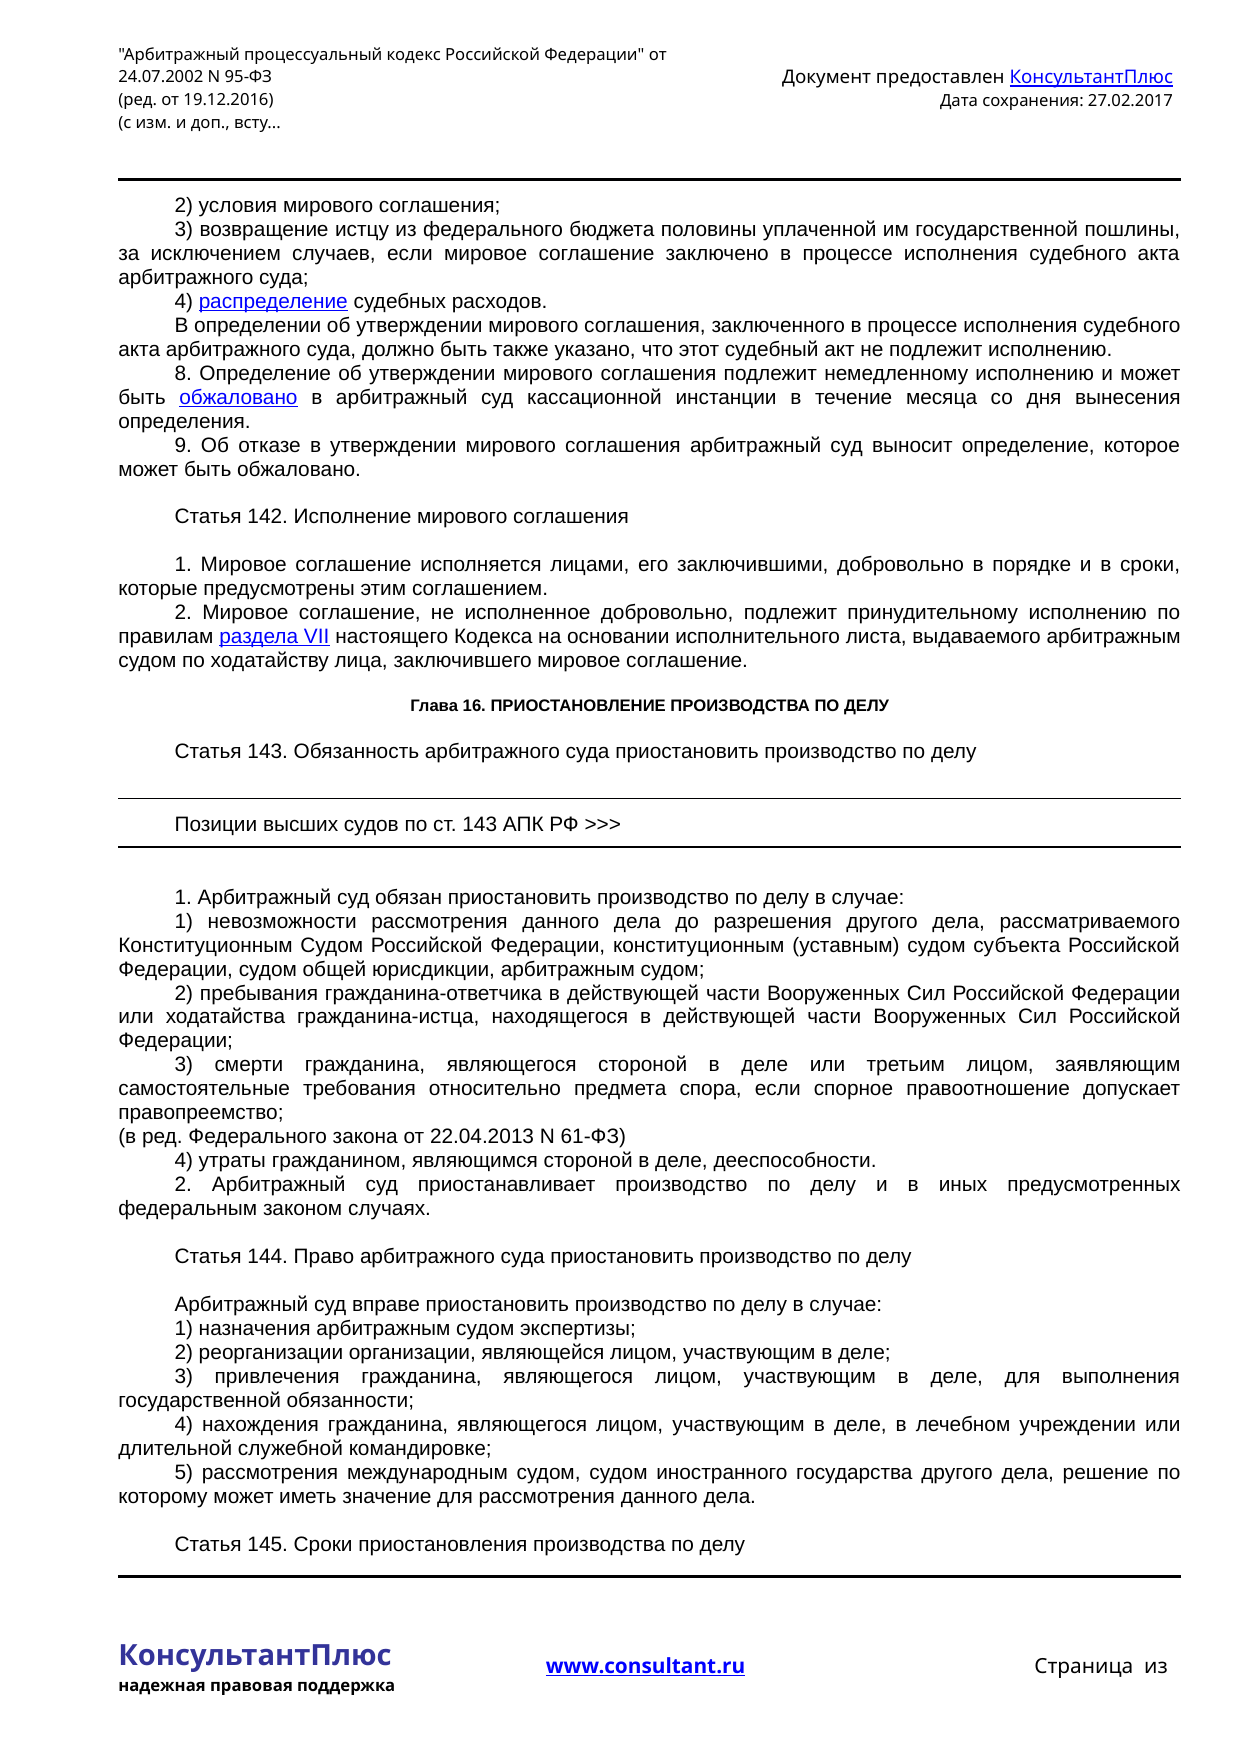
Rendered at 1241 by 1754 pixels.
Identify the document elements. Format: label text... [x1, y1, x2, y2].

text 4) нахождения гражданина, являющегося лицом, участвующим в деле, в лечебном учреждении или длительной служебной командировке; [118, 1412, 1181, 1459]
subtitle Статья 143. Обязанность арбитражного суда приостановить производство по делу [118, 739, 1181, 763]
text 1. Мировое соглашение исполняется лицами, его заключившими, добровольно в порядке и в сроки, которые предусмотрены этим соглашением. [118, 552, 1181, 600]
text 2) реорганизации организации, являющейся лицом, участвующим в деле; [118, 1340, 1181, 1364]
text Арбитражный суд вправе приостановить производство по делу в случае: [118, 1292, 1181, 1316]
text 8. Определение об утверждении мирового соглашения подлежит немедленному исполнению и может быть обжаловано в арбитражный суд кассационной инстанции в течение месяца со дня вынесения определения. [118, 361, 1181, 432]
text 9. Об отказе в утверждении мирового соглашения арбитражный суд выносит определение, которое может быть обжаловано. [118, 432, 1181, 480]
text 2) условия мирового соглашения; [118, 193, 1181, 217]
text 4) распределение судебных расходов. [118, 289, 1181, 313]
text 5) рассмотрения международным судом, судом иностранного государства другого дела, решение по которому может иметь значение для рассмотрения данного дела. [118, 1459, 1181, 1507]
text 4) утраты гражданином, являющимся стороной в деле, дееспособности. [118, 1148, 1181, 1172]
subtitle Статья 144. Право арбитражного суда приостановить производство по делу [118, 1244, 1181, 1268]
text 1. Арбитражный суд обязан приостановить производство по делу в случае: [118, 884, 1181, 908]
text 3) привлечения гражданина, являющегося лицом, участвующим в деле, для выполнения государственной обязанности; [118, 1364, 1181, 1412]
text 1) невозможности рассмотрения данного дела до разрешения другого дела, рассматриваемого Конституционным Судом Российской Федерации, конституционным (уставным) судом субъекта Российской Федерации, судом общей юрисдикции, арбитражным судом; [118, 908, 1181, 980]
text (в ред. Федерального закона от 22.04.2013 N 61-ФЗ) [118, 1124, 1181, 1148]
text 1) назначения арбитражным судом экспертизы; [118, 1316, 1181, 1340]
text 2) пребывания гражданина-ответчика в действующей части Вооруженных Сил Российской Федерации или ходатайства гражданина-истца, находящегося в действующей части Вооруженных Сил Российской Федерации; [118, 980, 1181, 1052]
subtitle Статья 145. Сроки приостановления производства по делу [118, 1531, 1181, 1555]
subtitle Статья 142. Исполнение мирового соглашения [118, 504, 1181, 528]
text 2. Арбитражный суд приостанавливает производство по делу и в иных предусмотренных федеральным законом случаях. [118, 1172, 1181, 1220]
text 3) возвращение истцу из федерального бюджета половины уплаченной им государственной пошлины, за исключением случаев, если мировое соглашение заключено в процессе исполнения судебного акта арбитражного суда; [118, 217, 1181, 289]
text 2. Мировое соглашение, не исполненное добровольно, подлежит принудительному исполнению по правилам раздела VII настоящего Кодекса на основании исполнительного листа, выдаваемого арбитражным судом по ходатайству лица, заключившего мировое соглашение. [118, 600, 1181, 672]
title Глава 16. ПРИОСТАНОВЛЕНИЕ ПРОИЗВОДСТВА ПО ДЕЛУ [118, 696, 1181, 715]
text 3) смерти гражданина, являющегося стороной в деле или третьим лицом, заявляющим самостоятельные требования относительно предмета спора, если спорное правоотношение допускает правопреемство; [118, 1052, 1181, 1124]
text Позиции высших судов по ст. 143 АПК РФ >>> [118, 812, 1181, 836]
text В определении об утверждении мирового соглашения, заключенного в процессе исполнения судебного акта арбитражного суда, должно быть также указано, что этот судебный акт не подлежит исполнению. [118, 313, 1181, 361]
